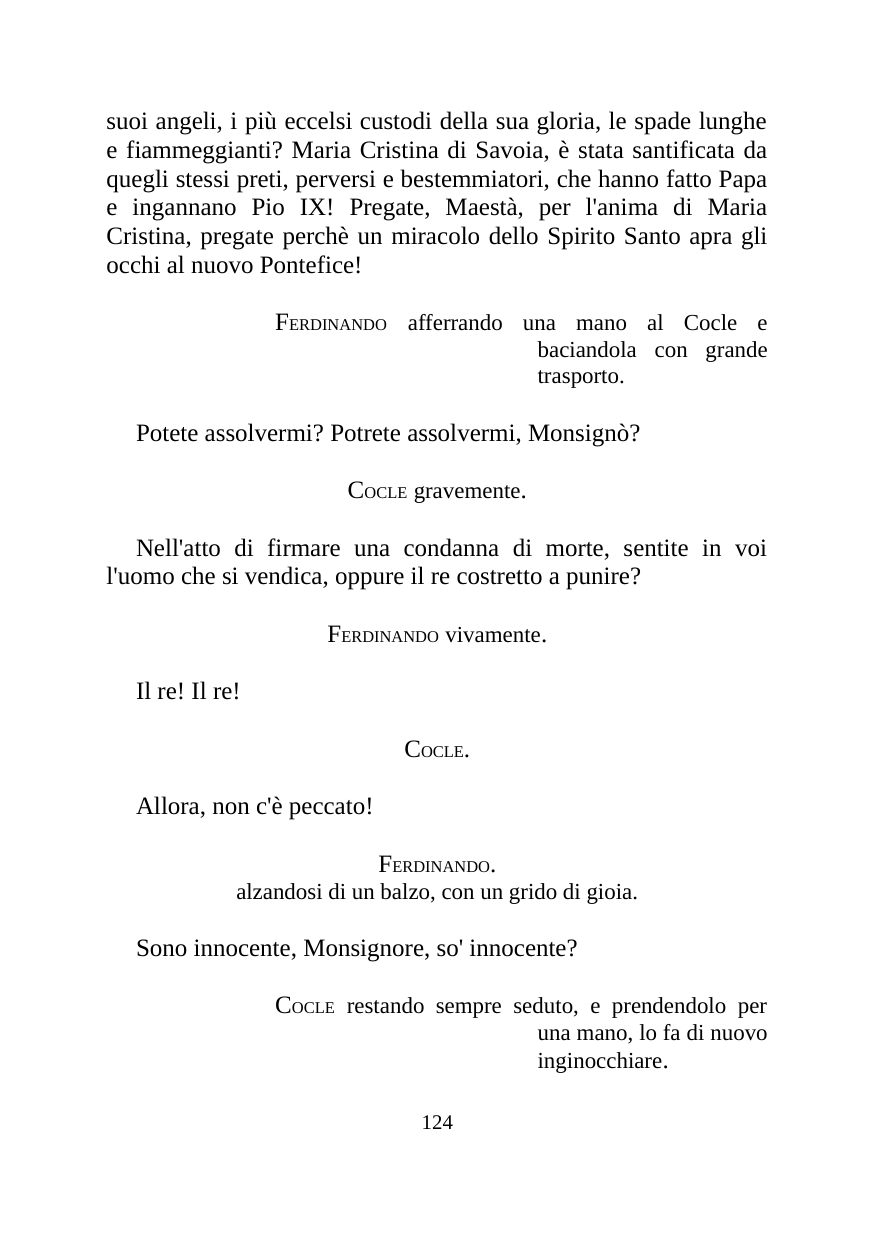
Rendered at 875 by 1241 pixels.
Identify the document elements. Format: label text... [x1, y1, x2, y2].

text Potete assolvermi? Potrete assolvermi, Monsignò? [106, 418, 768, 446]
text Cocle restando sempre seduto, e prendendolo per una mano, lo fa di nuovo inginocchiare. [275, 990, 768, 1074]
text Ferdinando vivamente. [106, 619, 768, 648]
text Cocle. [106, 734, 768, 763]
text Cocle gravemente. [106, 475, 768, 504]
text Nell'atto di firmare una condanna di morte, sentite in voi l'uomo che si vendica, oppure il re costretto a punire? [106, 533, 768, 590]
text Ferdinando. [106, 849, 768, 878]
text suoi angeli, i più eccelsi custodi della sua gloria, le spade lunghe e fiammeggianti? Maria Cristina di Savoia, è stata santificata da quegli stessi preti, perversi e bestemmiatori, che hanno fatto Papa e ingannano Pio IX! Pregate, Maestà, per l'anima di Maria Cristina, pregate perchè un miracolo dello Spirito Santo apra gli occhi al nuovo Pontefice! [106, 106, 768, 279]
text alzandosi di un balzo, con un grido di gioia. [106, 878, 768, 904]
text Il re! Il re! [106, 676, 768, 705]
text Allora, non c'è peccato! [106, 791, 768, 820]
text Ferdinando afferrando una mano al Cocle e baciandola con grande trasporto. [275, 307, 768, 389]
text Sono innocente, Monsignore, so' innocente? [106, 933, 768, 962]
